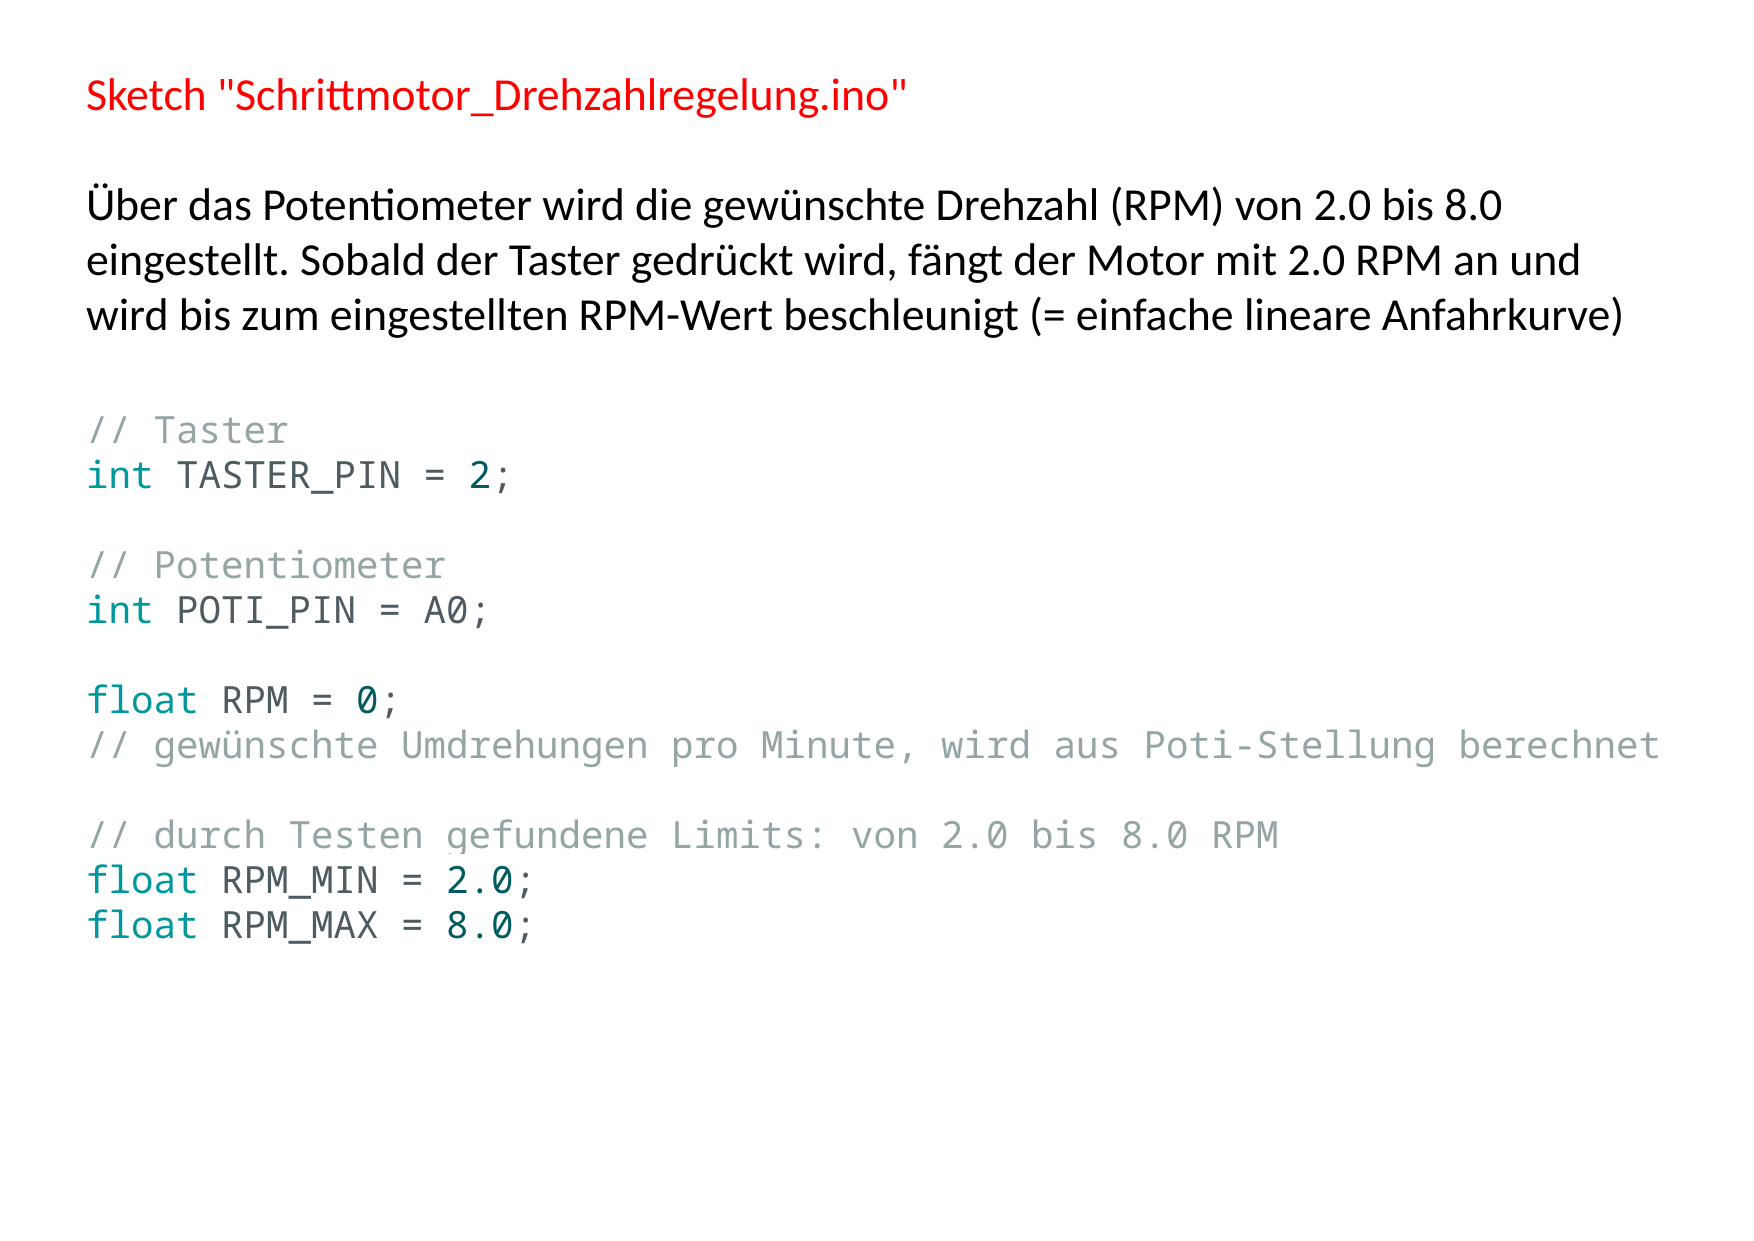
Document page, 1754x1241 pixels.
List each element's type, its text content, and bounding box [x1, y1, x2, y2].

text_box // Taster int TASTER_PIN = 2; // Potentiometer int POTI_PIN = A0; float RPM = 0; // gewünschte Umdrehungen pro Minute, wird aus Poti-Stellung berechnet // durch Testen gefundene Limits: von 2.0 bis 8.0 RPM float RPM_MIN = 2.0; float RPM_MAX = 8.0; [71, 398, 1710, 1005]
text_box Sketch "Schrittmotor_Drehzahlregelung.ino" Über das Potentiometer wird die gewünschte Drehzahl (RPM) von 2.0 bis 8.0 eingestellt. Sobald der Taster gedrückt wird, fängt der Motor mit 2.0 RPM an und wird bis zum eingestellten RPM-Wert beschleunigt (= einfache lineare Anfahrkurve) [71, 56, 1645, 350]
